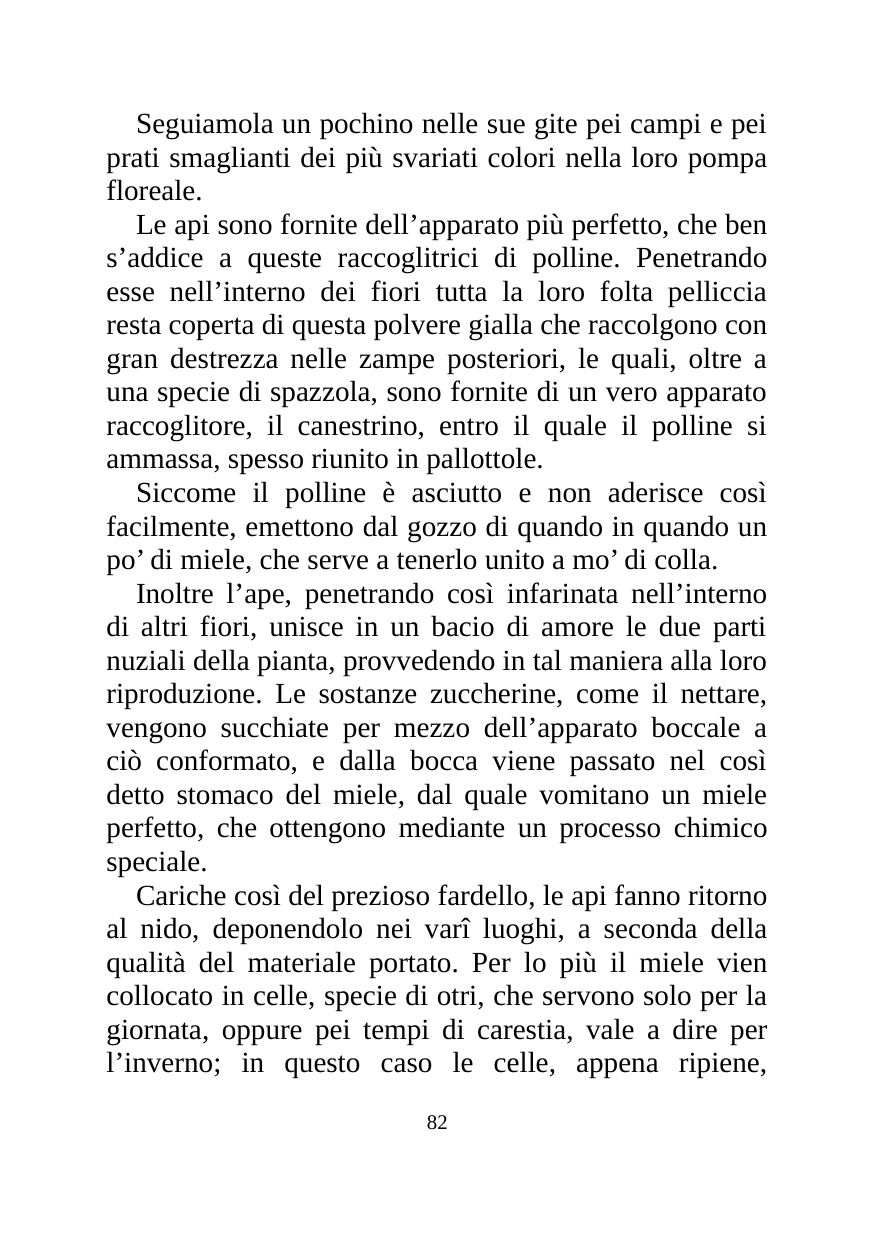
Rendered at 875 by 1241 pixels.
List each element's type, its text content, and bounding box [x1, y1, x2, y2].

text Inoltre l’ape, penetrando così infarinata nell’interno di altri fiori, unisce in un bacio di amore le due parti nuziali della pianta, provvedendo in tal maniera alla loro riproduzione. Le sostanze zuccherine, come il nettare, vengono succhiate per mezzo dell’apparato boccale a ciò conformato, e dalla bocca viene passato nel così detto stomaco del miele, dal quale vomitano un miele perfetto, che ottengono mediante un processo chimico speciale. [106, 576, 768, 878]
text Seguiamola un pochino nelle sue gite pei campi e pei prati smaglianti dei più svariati colori nella loro pompa floreale. [106, 106, 768, 207]
text Siccome il polline è asciutto e non aderisce così facilmente, emettono dal gozzo di quando in quando un po’ di miele, che serve a tenerlo unito a mo’ di colla. [106, 475, 768, 576]
text Le api sono fornite dell’apparato più perfetto, che ben s’addice a queste raccoglitrici di polline. Penetrando esse nell’interno dei fiori tutta la loro folta pelliccia resta coperta di questa polvere gialla che raccolgono con gran destrezza nelle zampe posteriori, le quali, oltre a una specie di spazzola, sono fornite di un vero apparato raccoglitore, il canestrino, entro il quale il polline si ammassa, spesso riunito in pallottole. [106, 207, 768, 475]
text Cariche così del prezioso fardello, le api fanno ritorno al nido, deponendolo nei varî luoghi, a seconda della qualità del materiale portato. Per lo più il miele vien collocato in celle, specie di otri, che servono solo per la giornata, oppure pei tempi di carestia, vale a dire per l’inverno; in questo caso le celle, appena ripiene, [106, 878, 768, 1079]
